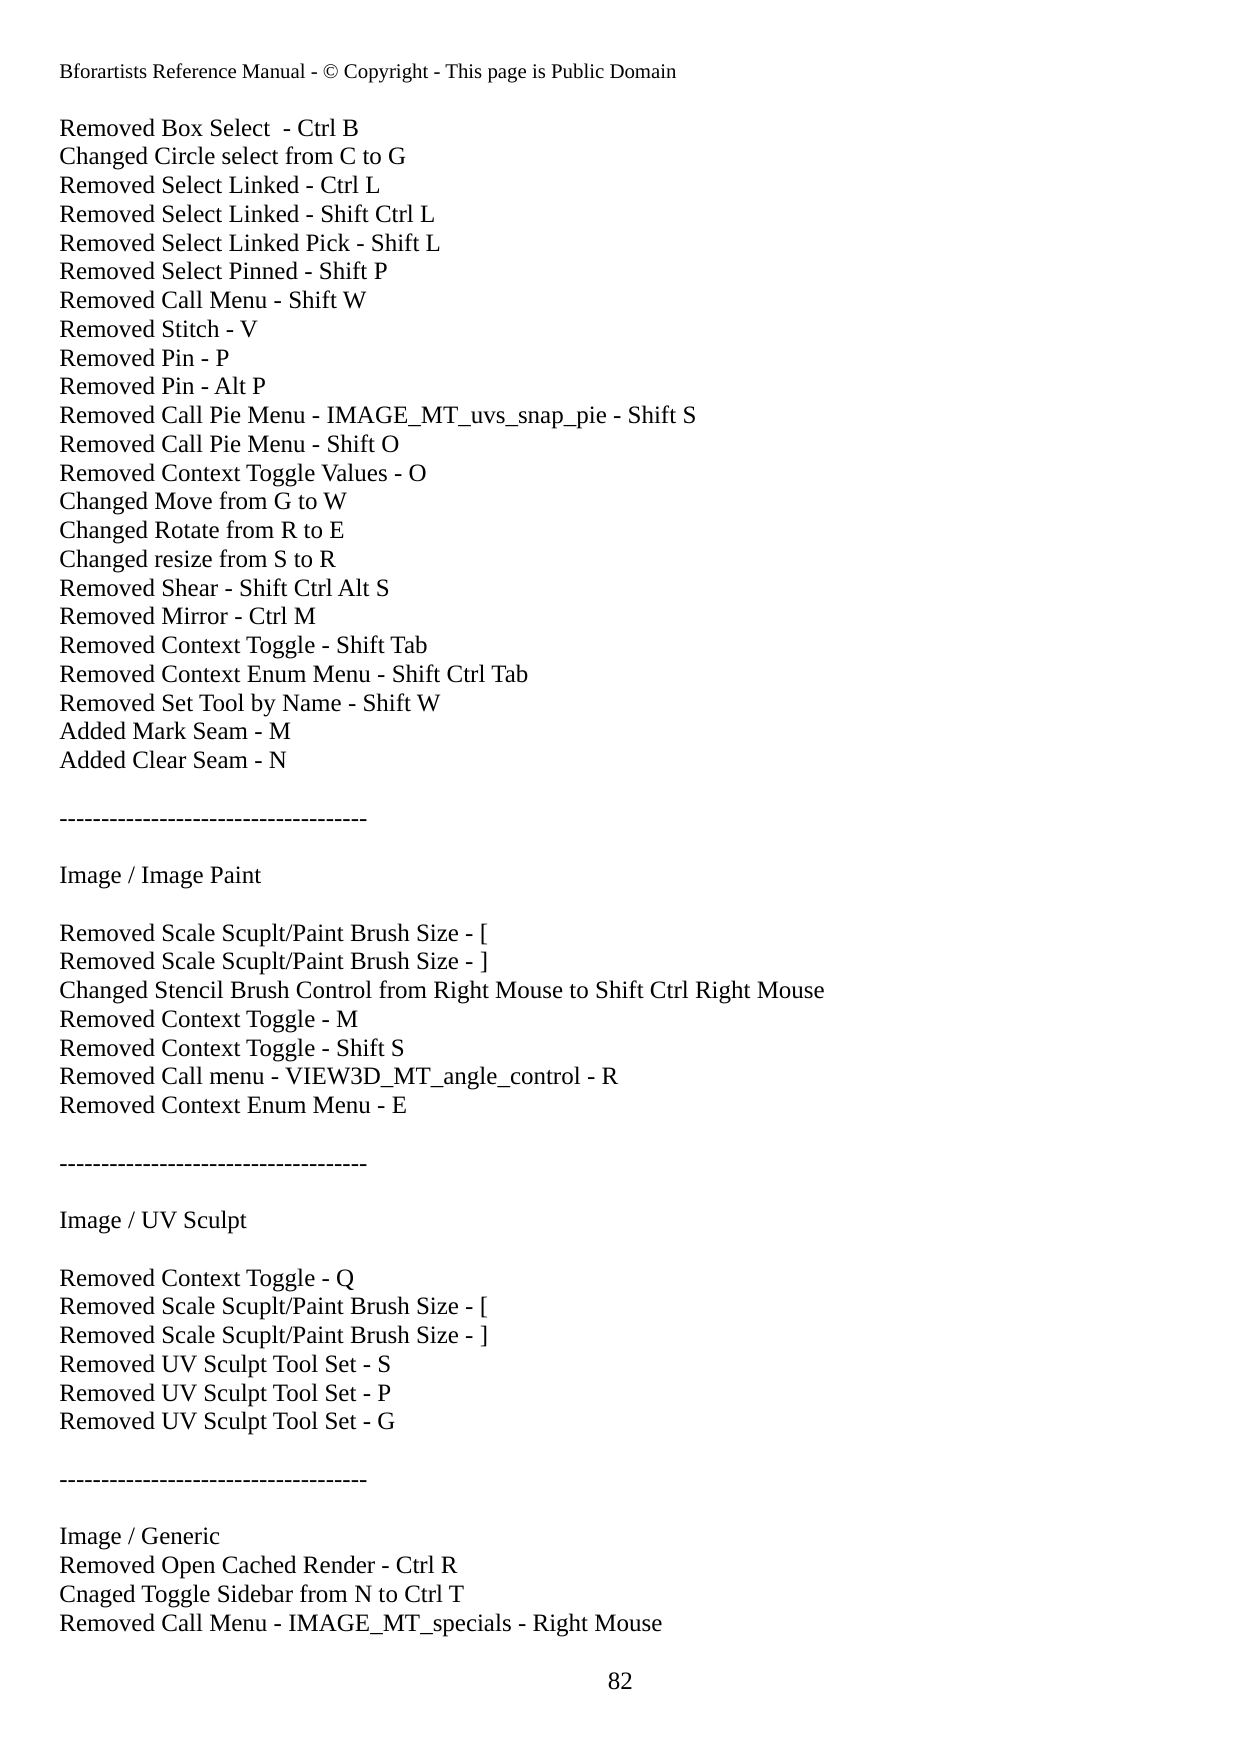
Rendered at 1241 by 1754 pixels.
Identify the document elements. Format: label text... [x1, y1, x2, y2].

text Image / Image Paint [59, 860, 1181, 889]
text Removed Context Toggle - M [59, 1004, 1181, 1033]
text Added Mark Seam - M [59, 716, 1181, 745]
text Removed UV Sculpt Tool Set - S [59, 1349, 1181, 1378]
text Removed Context Enum Menu - Shift Ctrl Tab [59, 659, 1181, 688]
text Removed Mirror - Ctrl M [59, 601, 1181, 630]
text Removed Pin - P [59, 343, 1181, 371]
text Removed Call Pie Menu - IMAGE_MT_uvs_snap_pie - Shift S [59, 400, 1181, 429]
text ------------------------------------- [59, 1464, 1181, 1493]
text Removed Open Cached Render - Ctrl R [59, 1550, 1181, 1579]
text Removed Scale Scuplt/Paint Brush Size - ] [59, 946, 1181, 975]
text Added Clear Seam - N [59, 745, 1181, 774]
text Removed Select Linked Pick - Shift L [59, 228, 1181, 256]
text ------------------------------------- [59, 1148, 1181, 1176]
text Removed Set Tool by Name - Shift W [59, 688, 1181, 716]
text Removed Scale Scuplt/Paint Brush Size - [ [59, 1291, 1181, 1320]
text Removed Select Pinned - Shift P [59, 256, 1181, 285]
text Removed Context Toggle - Shift S [59, 1033, 1181, 1061]
text Removed UV Sculpt Tool Set - P [59, 1378, 1181, 1406]
text Changed Circle select from C to G [59, 141, 1181, 170]
text Removed Call Menu - IMAGE_MT_specials - Right Mouse [59, 1608, 1181, 1636]
text Changed Move from G to W [59, 486, 1181, 515]
text Removed UV Sculpt Tool Set - G [59, 1406, 1181, 1435]
text Cnaged Toggle Sidebar from N to Ctrl T [59, 1579, 1181, 1608]
text Removed Box Select - Ctrl B [59, 113, 1181, 141]
text Image / Generic [59, 1521, 1181, 1550]
text Removed Pin - Alt P [59, 371, 1181, 400]
text Image / UV Sculpt [59, 1205, 1181, 1234]
text Removed Context Toggle - Shift Tab [59, 630, 1181, 659]
text ------------------------------------- [59, 803, 1181, 831]
text Removed Call Menu - Shift W [59, 285, 1181, 314]
text Removed Shear - Shift Ctrl Alt S [59, 573, 1181, 601]
text Removed Scale Scuplt/Paint Brush Size - [ [59, 918, 1181, 946]
text Removed Scale Scuplt/Paint Brush Size - ] [59, 1320, 1181, 1349]
text Removed Select Linked - Shift Ctrl L [59, 199, 1181, 228]
text Changed Stencil Brush Control from Right Mouse to Shift Ctrl Right Mouse [59, 975, 1181, 1004]
text Removed Stitch - V [59, 314, 1181, 343]
text Removed Context Enum Menu - E [59, 1090, 1181, 1119]
text Removed Context Toggle - Q [59, 1263, 1181, 1291]
text Removed Call Pie Menu - Shift O [59, 429, 1181, 458]
text Removed Context Toggle Values - O [59, 458, 1181, 486]
text Changed Rotate from R to E [59, 515, 1181, 544]
text Removed Select Linked - Ctrl L [59, 170, 1181, 199]
text Changed resize from S to R [59, 544, 1181, 573]
text Removed Call menu - VIEW3D_MT_angle_control - R [59, 1061, 1181, 1090]
